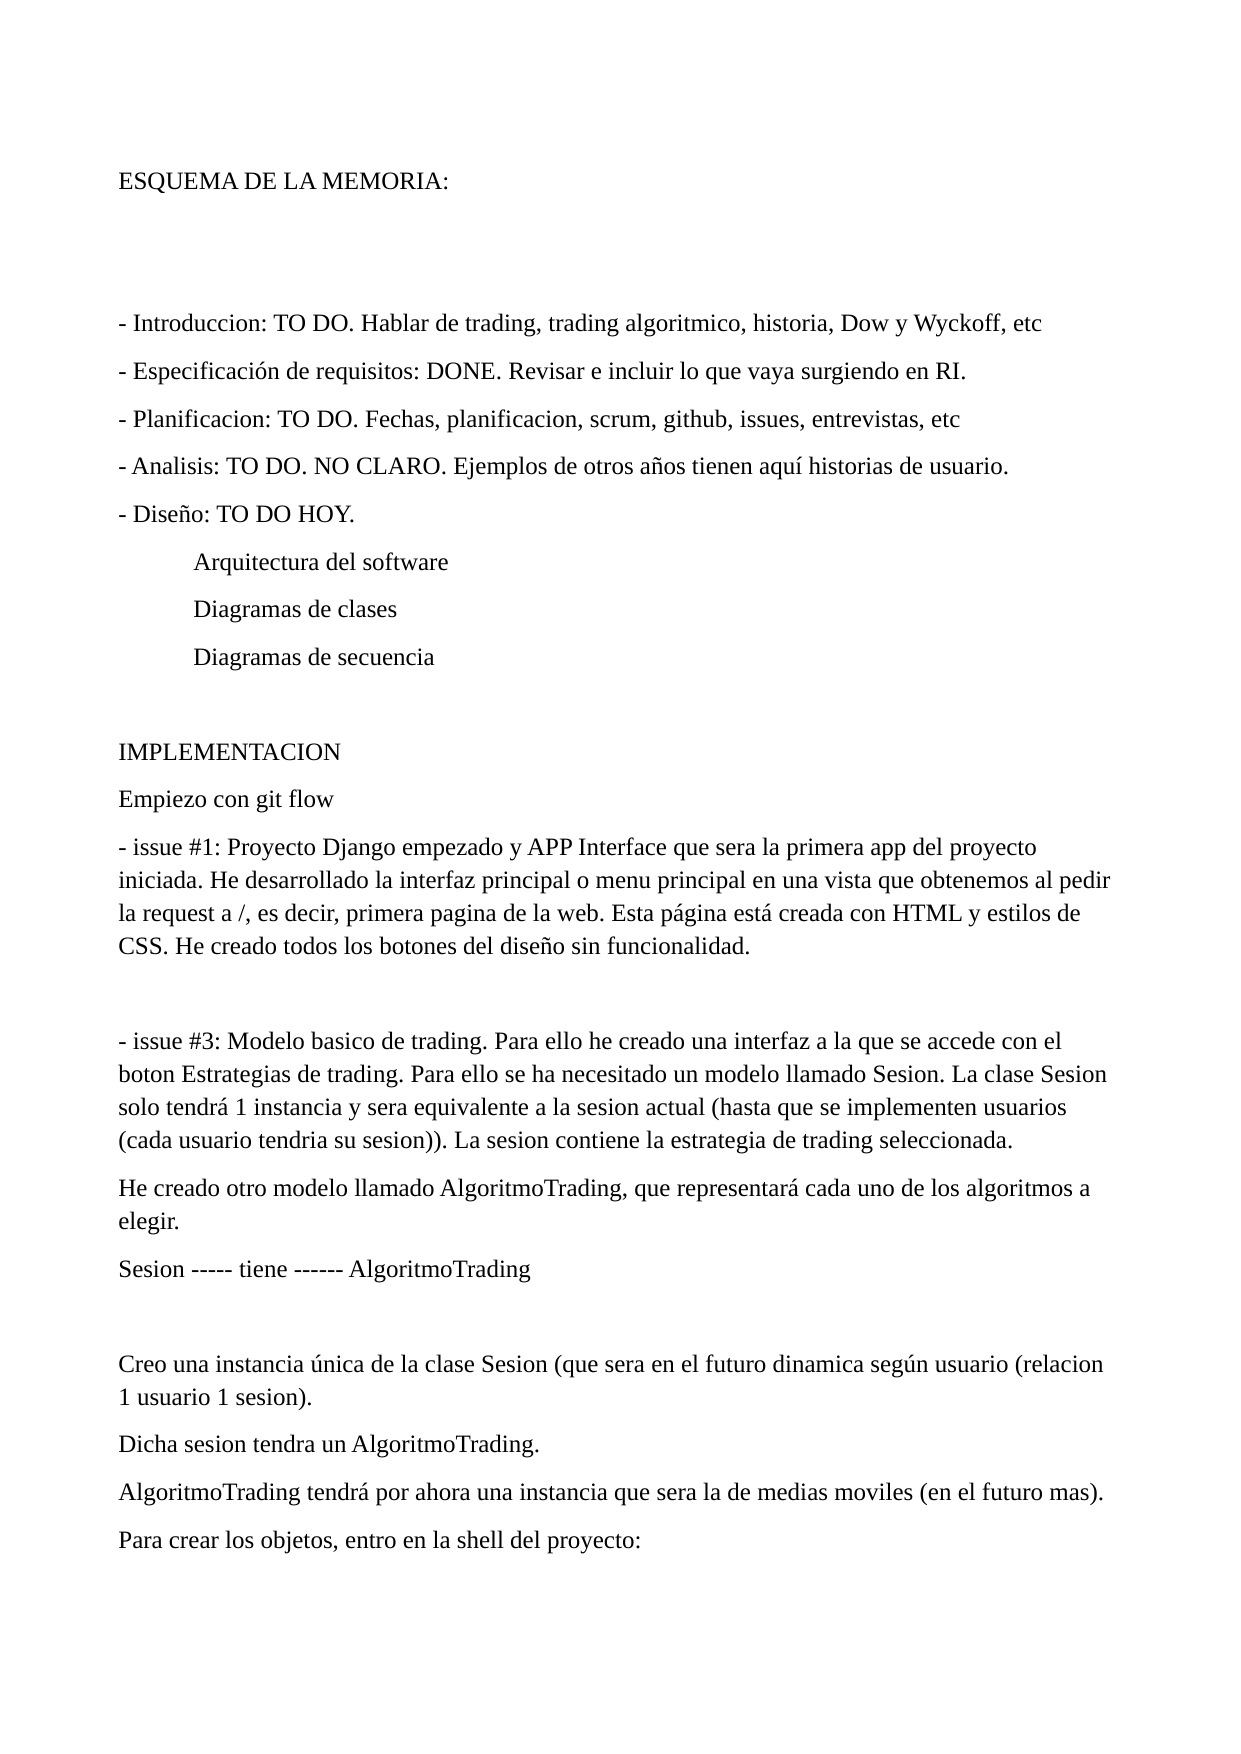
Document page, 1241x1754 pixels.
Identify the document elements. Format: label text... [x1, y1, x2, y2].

text Arquitectura del software [118, 547, 1122, 575]
text - Especificación de requisitos: DONE. Revisar e incluir lo que vaya surgiendo en RI. [118, 356, 1122, 385]
text Dicha sesion tendra un AlgoritmoTrading. [118, 1429, 1122, 1458]
text - Diseño: TO DO HOY. [118, 499, 1122, 528]
text Para crear los objetos, entro en la shell del proyecto: [118, 1525, 1122, 1553]
text Creo una instancia única de la clase Sesion (que sera en el futuro dinamica según usuario (relacion 1 usuario 1 sesion). [118, 1349, 1122, 1411]
text - issue #1: Proyecto Django empezado y APP Interface que sera la primera app del proyecto iniciada. He desarrollado la interfaz principal o menu principal en una vista que obtenemos al pedir la request a /, es decir, primera pagina de la web. Esta página está creada con HTML y estilos de CSS. He creado todos los botones del diseño sin funcionalidad. [118, 832, 1122, 960]
text AlgoritmoTrading tendrá por ahora una instancia que sera la de medias moviles (en el futuro mas). [118, 1477, 1122, 1506]
text - Introduccion: TO DO. Hablar de trading, trading algoritmico, historia, Dow y Wyckoff, etc [118, 308, 1122, 337]
text ESQUEMA DE LA MEMORIA: [118, 166, 1122, 194]
text Diagramas de clases [118, 594, 1122, 623]
text - Planificacion: TO DO. Fechas, planificacion, scrum, github, issues, entrevistas, etc [118, 404, 1122, 432]
text He creado otro modelo llamado AlgoritmoTrading, que representará cada uno de los algoritmos a elegir. [118, 1173, 1122, 1235]
text - Analisis: TO DO. NO CLARO. Ejemplos de otros años tienen aquí historias de usuario. [118, 451, 1122, 480]
text Empiezo con git flow [118, 784, 1122, 813]
text Diagramas de secuencia [118, 642, 1122, 671]
text Sesion ----- tiene ------ AlgoritmoTrading [118, 1254, 1122, 1282]
text IMPLEMENTACION [118, 737, 1122, 766]
text - issue #3: Modelo basico de trading. Para ello he creado una interfaz a la que se accede con el boton Estrategias de trading. Para ello se ha necesitado un modelo llamado Sesion. La clase Sesion solo tendrá 1 instancia y sera equivalente a la sesion actual (hasta que se implementen usuarios (cada usuario tendria su sesion)). La sesion contiene la estrategia de trading seleccionada. [118, 1026, 1122, 1154]
